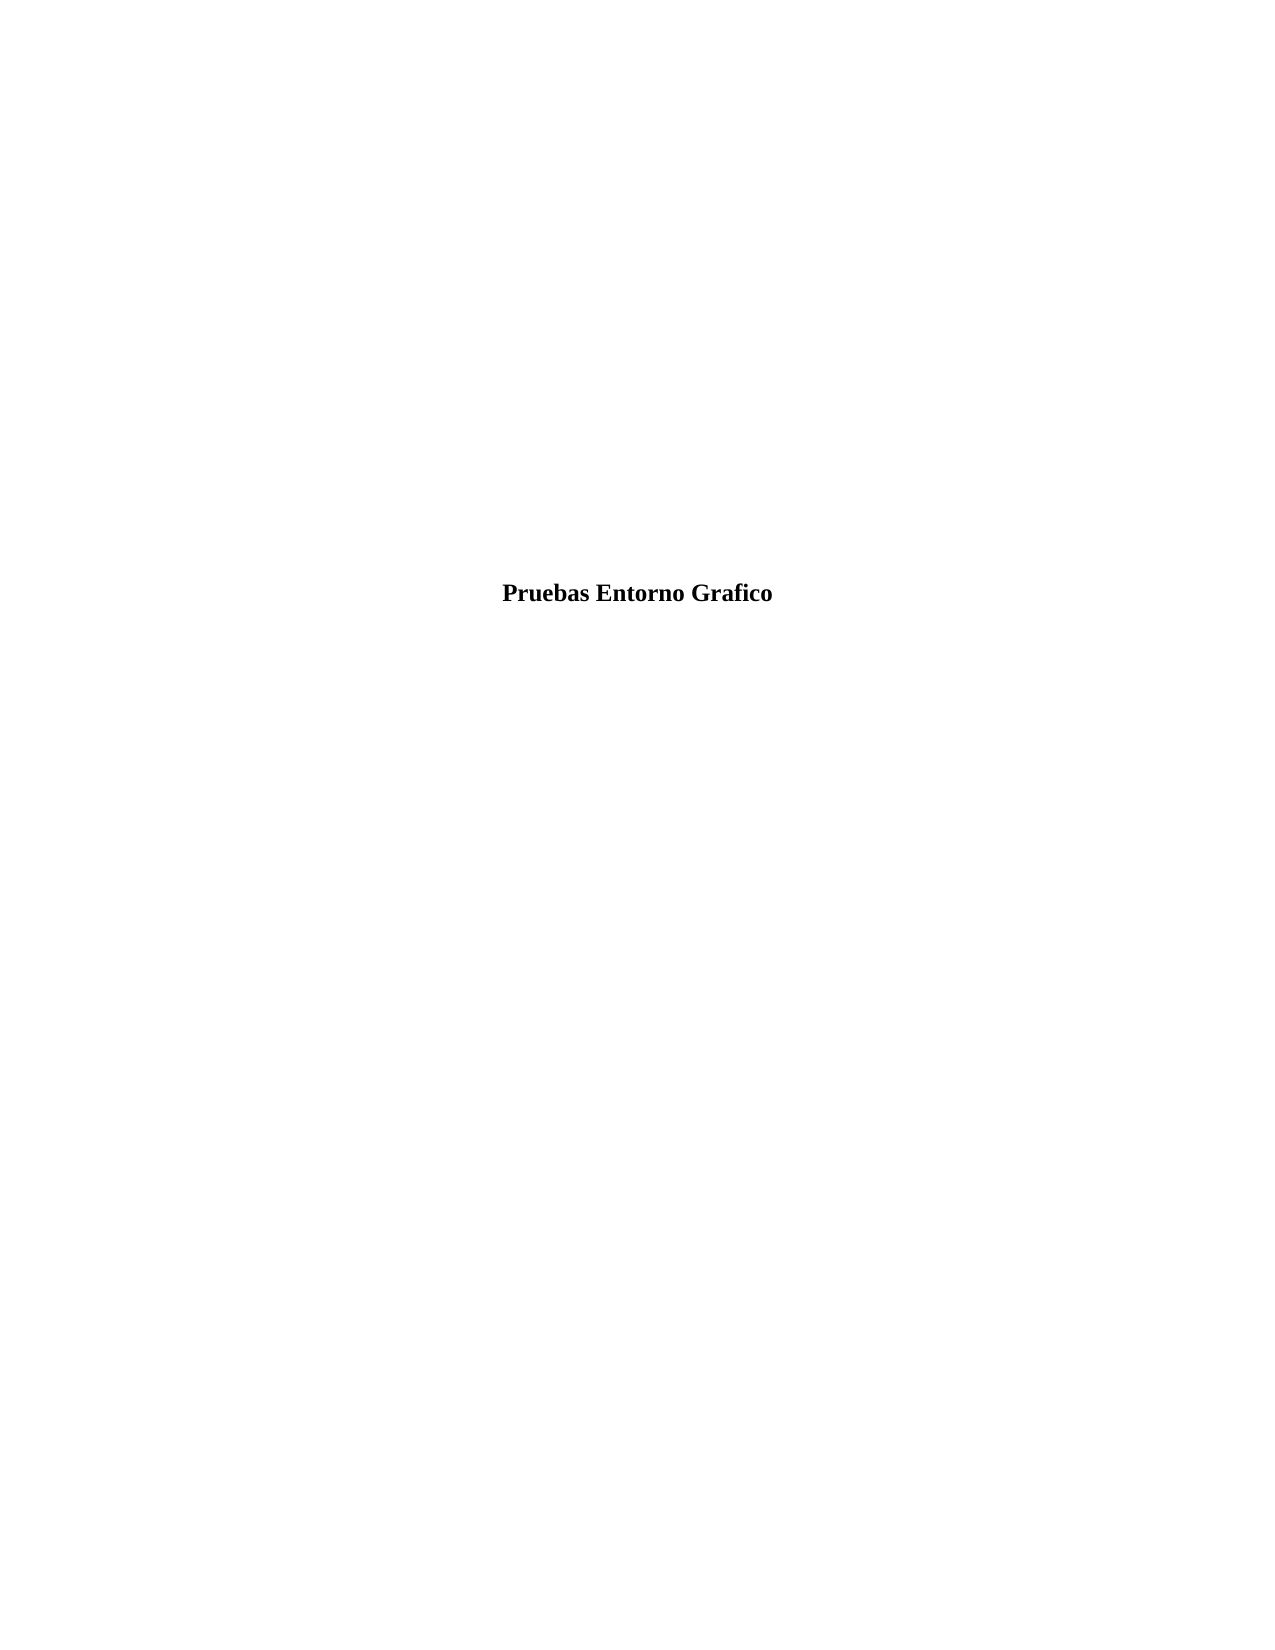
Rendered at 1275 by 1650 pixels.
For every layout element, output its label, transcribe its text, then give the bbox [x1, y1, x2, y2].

text Pruebas Entorno Grafico [118, 578, 1157, 607]
